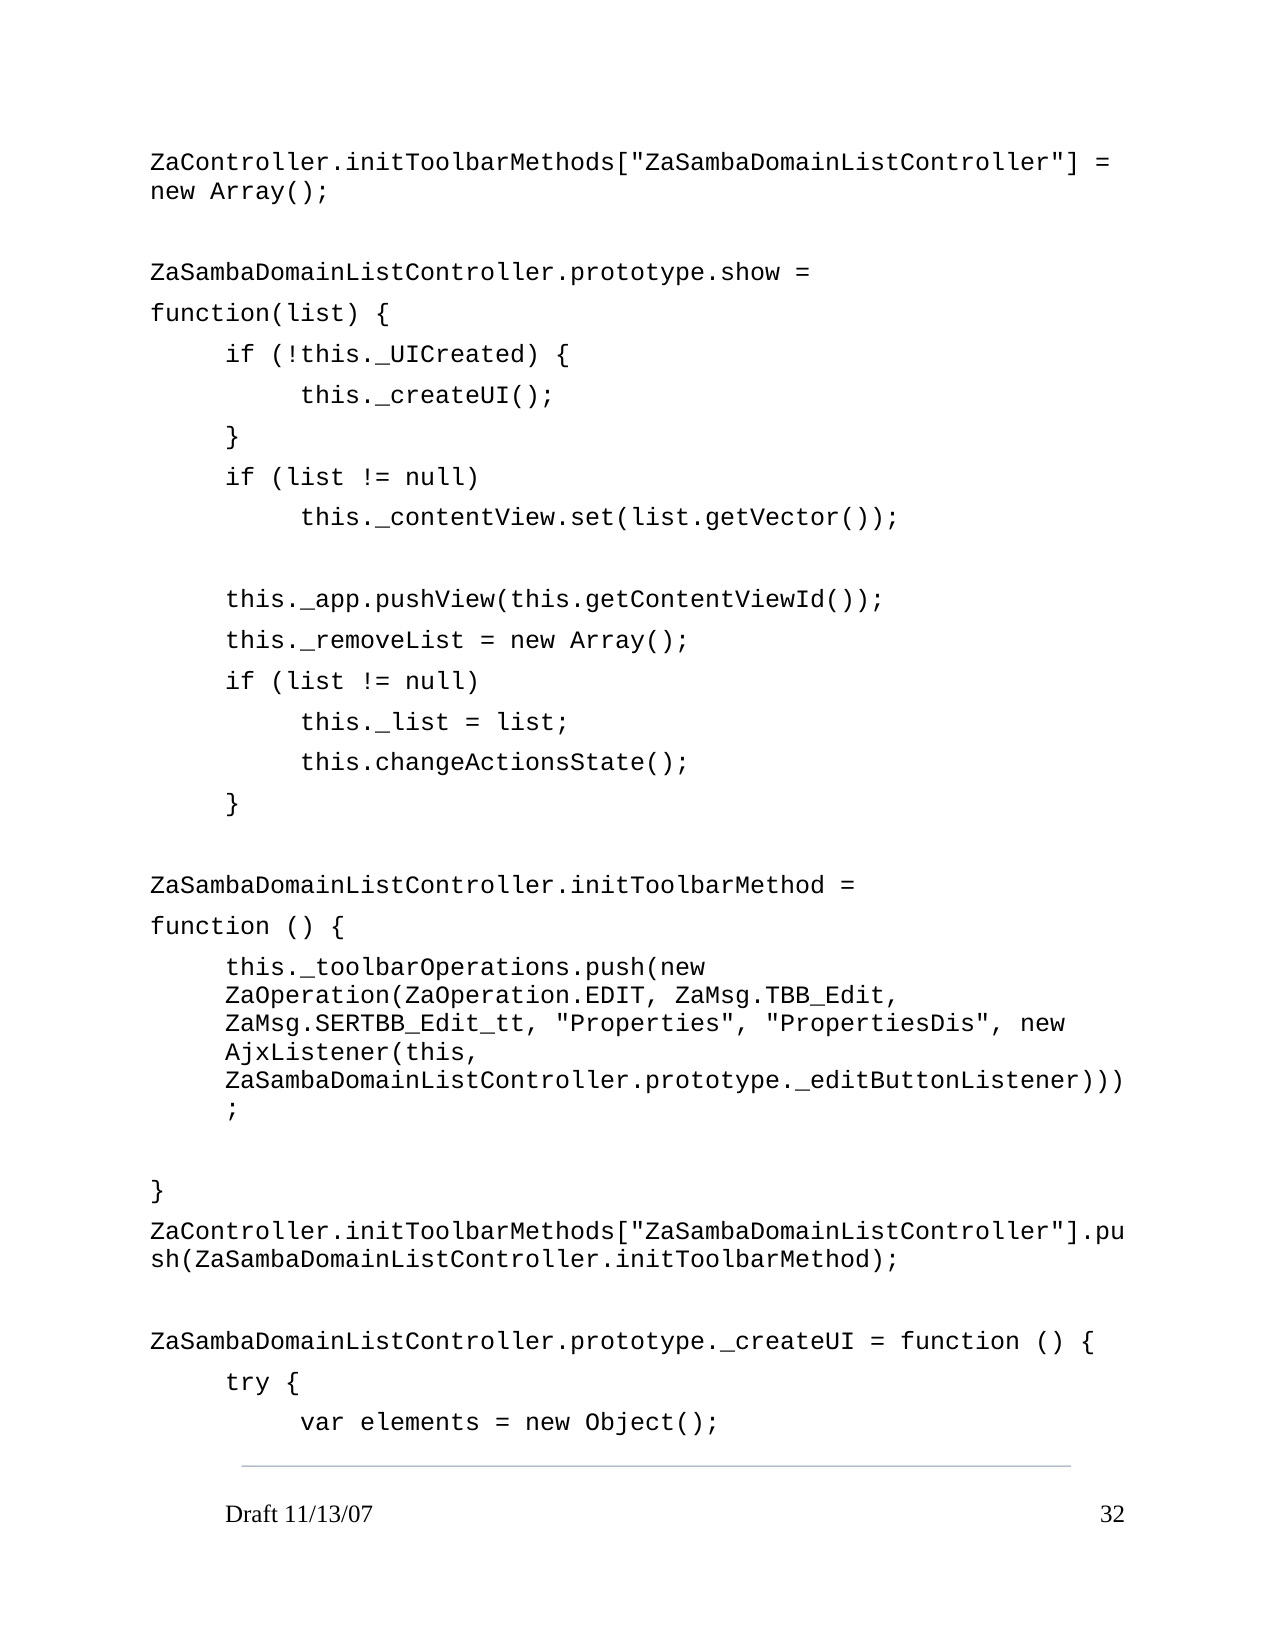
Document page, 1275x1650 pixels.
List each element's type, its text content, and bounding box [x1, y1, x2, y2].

text function(list) { [150, 301, 1125, 329]
text this._app.pushView(this.getContentViewId()); [225, 587, 1125, 615]
text ZaSambaDomainListController.prototype.show = [150, 260, 1125, 288]
text this.changeActionsState(); [225, 750, 1125, 778]
text this._list = list; [225, 709, 1125, 737]
text ZaSambaDomainListController.prototype._createUI = function () { [150, 1328, 1125, 1357]
text try { [225, 1369, 1125, 1397]
text var elements = new Object(); [225, 1410, 1125, 1438]
text ZaSambaDomainListController.initToolbarMethod = [150, 872, 1125, 901]
text ZaController.initToolbarMethods["ZaSambaDomainListController"].push(ZaSambaDomainListController.initToolbarMethod); [150, 1218, 1125, 1275]
text if (list != null) [225, 464, 1125, 492]
text } [150, 1177, 1125, 1206]
text this._toolbarOperations.push(new ZaOperation(ZaOperation.EDIT, ZaMsg.TBB_Edit, ZaMsg.SERTBB_Edit_tt, "Properties", "PropertiesDis", new AjxListener(this, ZaSambaDomainListController.prototype._editButtonListener))); [225, 954, 1125, 1124]
text } [225, 423, 1125, 452]
text function () { [150, 913, 1125, 942]
text if (list != null) [225, 668, 1125, 697]
text this._contentView.set(list.getVector()); [225, 505, 1125, 533]
text ZaController.initToolbarMethods["ZaSambaDomainListController"] = new Array(); [150, 150, 1125, 207]
text this._removeList = new Array(); [150, 627, 1125, 656]
text } [225, 791, 1125, 819]
text if (!this._UICreated) { [225, 342, 1125, 370]
text this._createUI(); [225, 382, 1125, 411]
